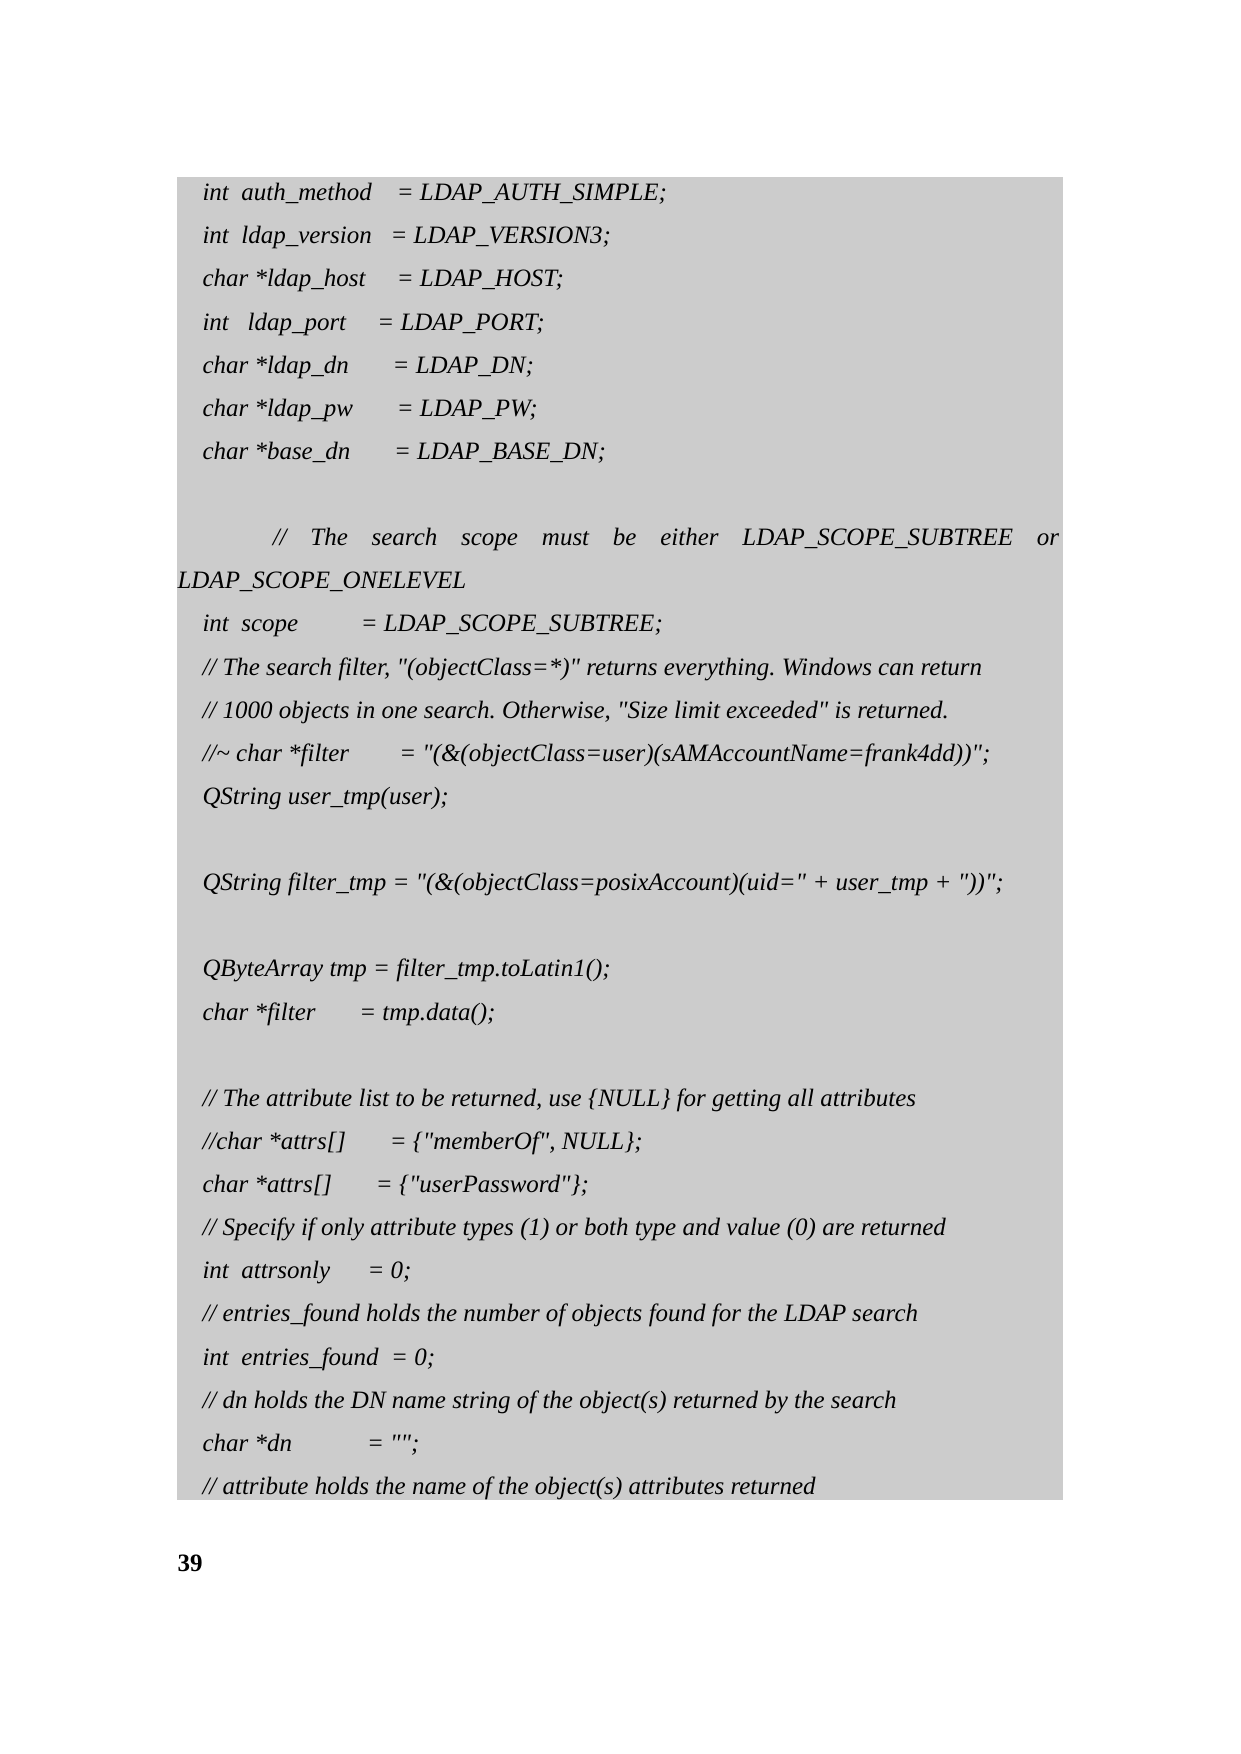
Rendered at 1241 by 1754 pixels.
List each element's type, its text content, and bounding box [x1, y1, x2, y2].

text char *ldap_host = LDAP_HOST; [177, 263, 1063, 292]
text int attrsonly = 0; [177, 1255, 1063, 1284]
text char *base_dn = LDAP_BASE_DN; [177, 436, 1063, 465]
text // Specify if only attribute types (1) or both type and value (0) are returned [177, 1212, 1063, 1241]
text // entries_found holds the number of objects found for the LDAP search [177, 1298, 1063, 1327]
text int auth_method = LDAP_AUTH_SIMPLE; [177, 177, 1063, 206]
text QString filter_tmp = "(&(objectClass=posixAccount)(uid=" + user_tmp + "))"; [177, 867, 1063, 896]
text int entries_found = 0; [177, 1342, 1063, 1370]
text //char *attrs[] = {"memberOf", NULL}; [177, 1126, 1063, 1155]
text // The search filter, "(objectClass=*)" returns everything. Windows can return [177, 652, 1063, 680]
text // 1000 objects in one search. Otherwise, "Size limit exceeded" is returned. [177, 695, 1063, 723]
text // The attribute list to be returned, use {NULL} for getting all attributes [177, 1083, 1063, 1112]
text char *dn = ""; [177, 1428, 1063, 1457]
text // The search scope must be either LDAP_SCOPE_SUBTREE or LDAP_SCOPE_ONELEVEL [177, 522, 1063, 594]
text int scope = LDAP_SCOPE_SUBTREE; [177, 608, 1063, 637]
text QByteArray tmp = filter_tmp.toLatin1(); [177, 953, 1063, 982]
text char *attrs[] = {"userPassword"}; [177, 1169, 1063, 1198]
text int ldap_version = LDAP_VERSION3; [177, 220, 1063, 249]
text int ldap_port = LDAP_PORT; [177, 307, 1063, 335]
text // dn holds the DN name string of the object(s) returned by the search [177, 1385, 1063, 1413]
text char *ldap_pw = LDAP_PW; [177, 393, 1063, 422]
text // attribute holds the name of the object(s) attributes returned [177, 1471, 1063, 1500]
text QString user_tmp(user); [177, 781, 1063, 810]
text char *filter = tmp.data(); [177, 997, 1063, 1025]
text //~ char *filter = "(&(objectClass=user)(sAMAccountName=frank4dd))"; [177, 738, 1063, 767]
text char *ldap_dn = LDAP_DN; [177, 350, 1063, 378]
